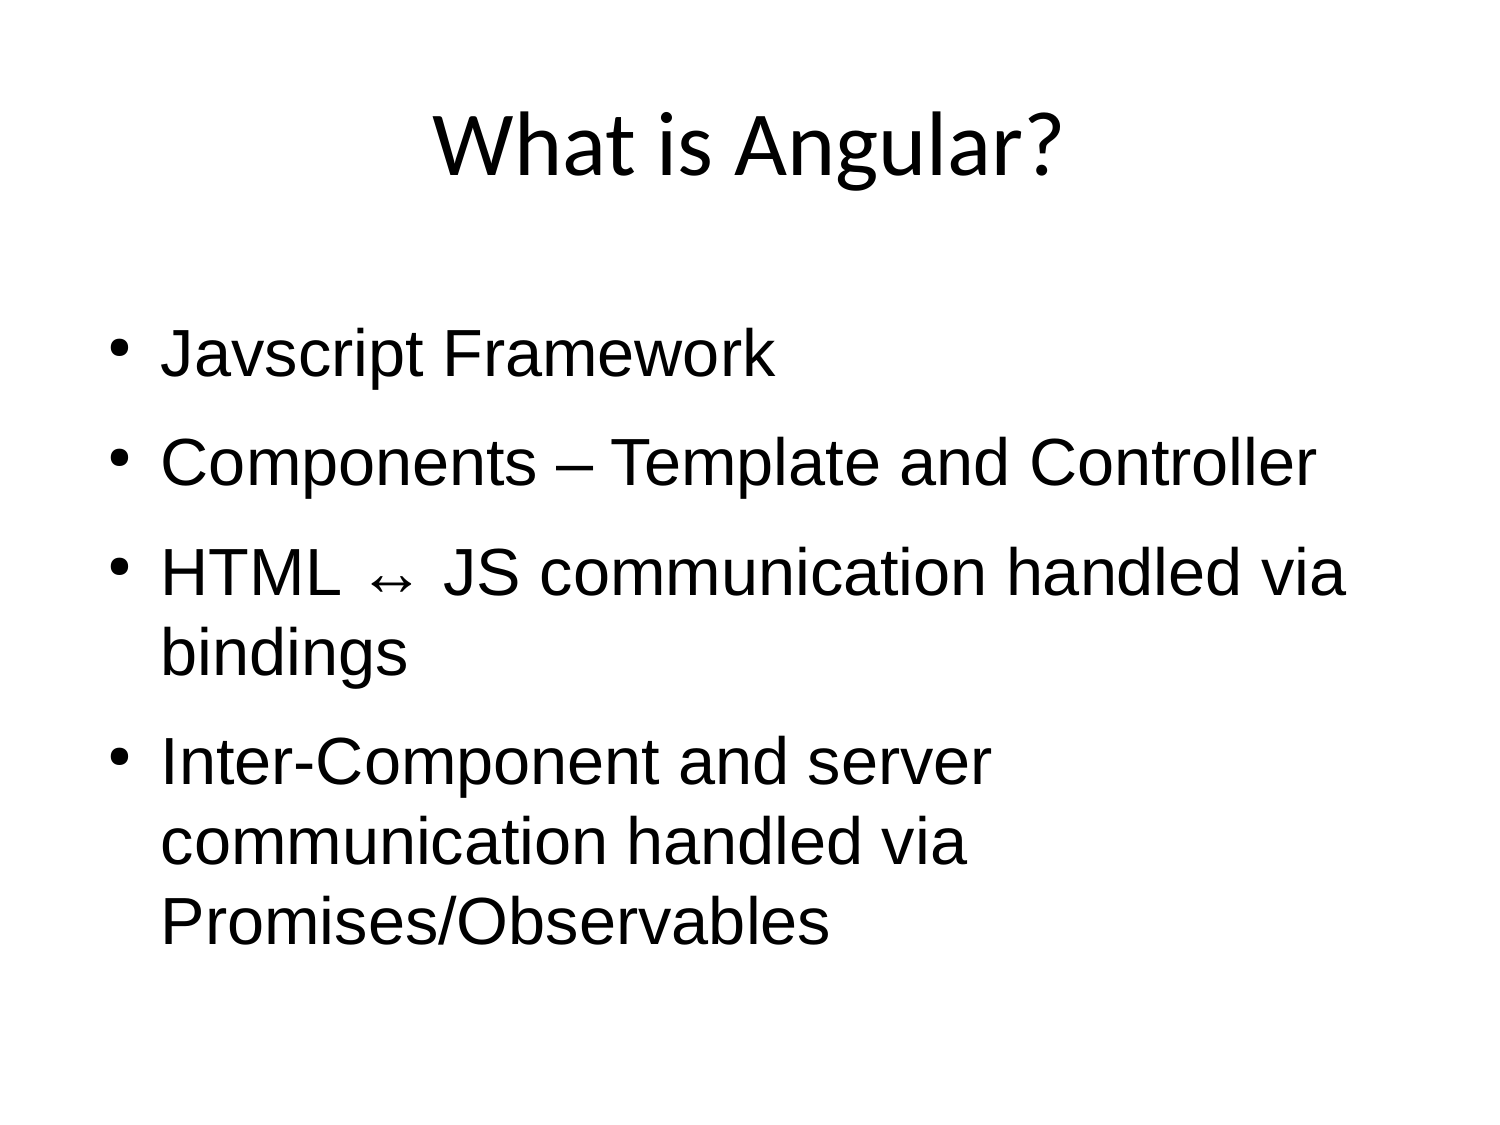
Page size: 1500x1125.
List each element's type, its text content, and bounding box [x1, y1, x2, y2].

list Javscript Framework Components – Template and Controller HTML ↔ JS communication handled via bindings Inter-Component and server communication handled via Promises/Observables [75, 262, 1426, 1005]
title What is Angular? [75, 45, 1426, 233]
